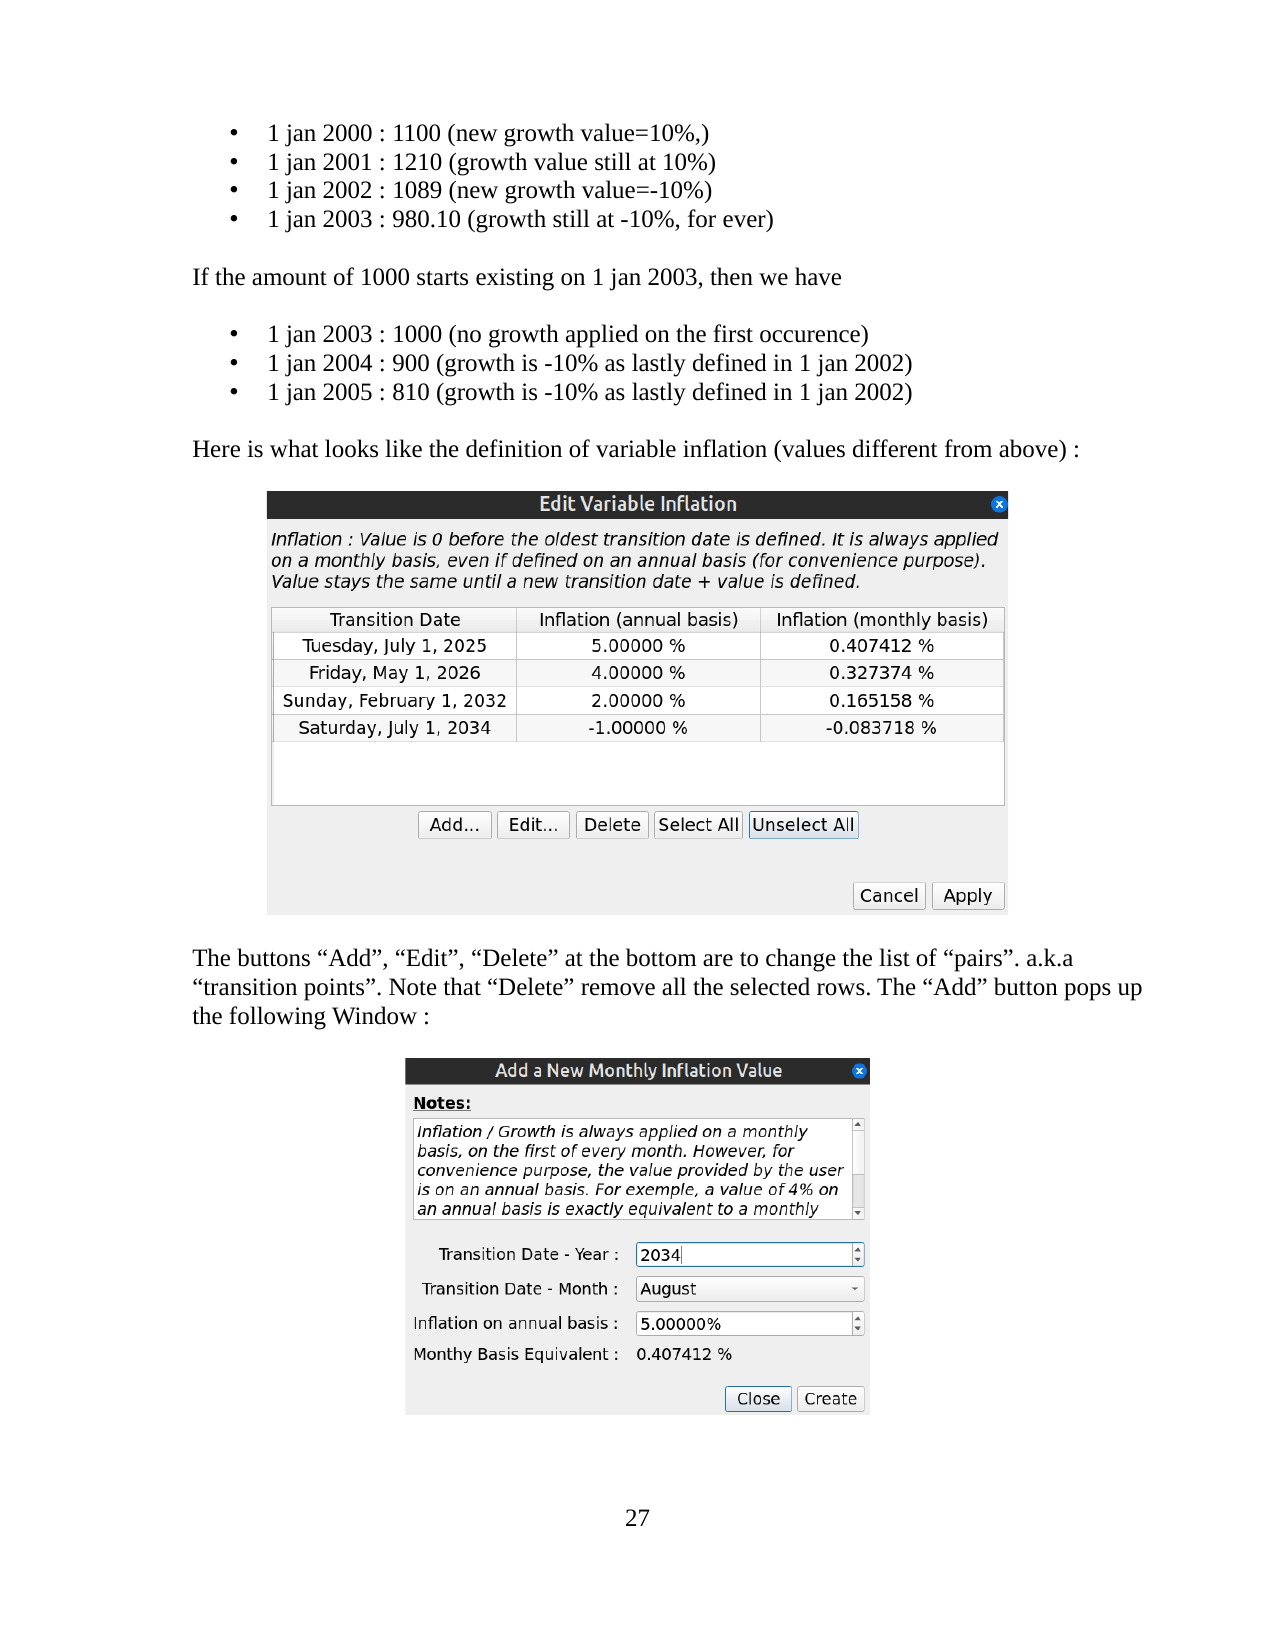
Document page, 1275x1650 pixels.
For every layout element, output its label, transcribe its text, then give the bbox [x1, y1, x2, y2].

text The buttons “Add”, “Edit”, “Delete” at the bottom are to change the list of “pairs”. a.k.a “transition points”. Note that “Delete” remove all the selected rows. The “Add” button pops up the following Window : [192, 943, 1157, 1030]
list 1 jan 2004 : 900 (growth is -10% as lastly defined in 1 jan 2002) [229, 348, 1157, 377]
text Here is what looks like the definition of variable inflation (values different from above) : [192, 434, 1157, 463]
list 1 jan 2003 : 980.10 (growth still at -10%, for ever) [229, 204, 1157, 233]
picture [266, 491, 1009, 915]
text If the amount of 1000 starts existing on 1 jan 2003, then we have [192, 262, 1157, 291]
list 1 jan 2005 : 810 (growth is -10% as lastly defined in 1 jan 2002) [229, 377, 1157, 406]
list 1 jan 2001 : 1210 (growth value still at 10%) [229, 147, 1157, 176]
picture [405, 1058, 870, 1415]
list 1 jan 2003 : 1000 (no growth applied on the first occurence) [229, 319, 1157, 348]
list 1 jan 2002 : 1089 (new growth value=-10%) [229, 176, 1157, 204]
list 1 jan 2000 : 1100 (new growth value=10%,) [229, 118, 1157, 147]
